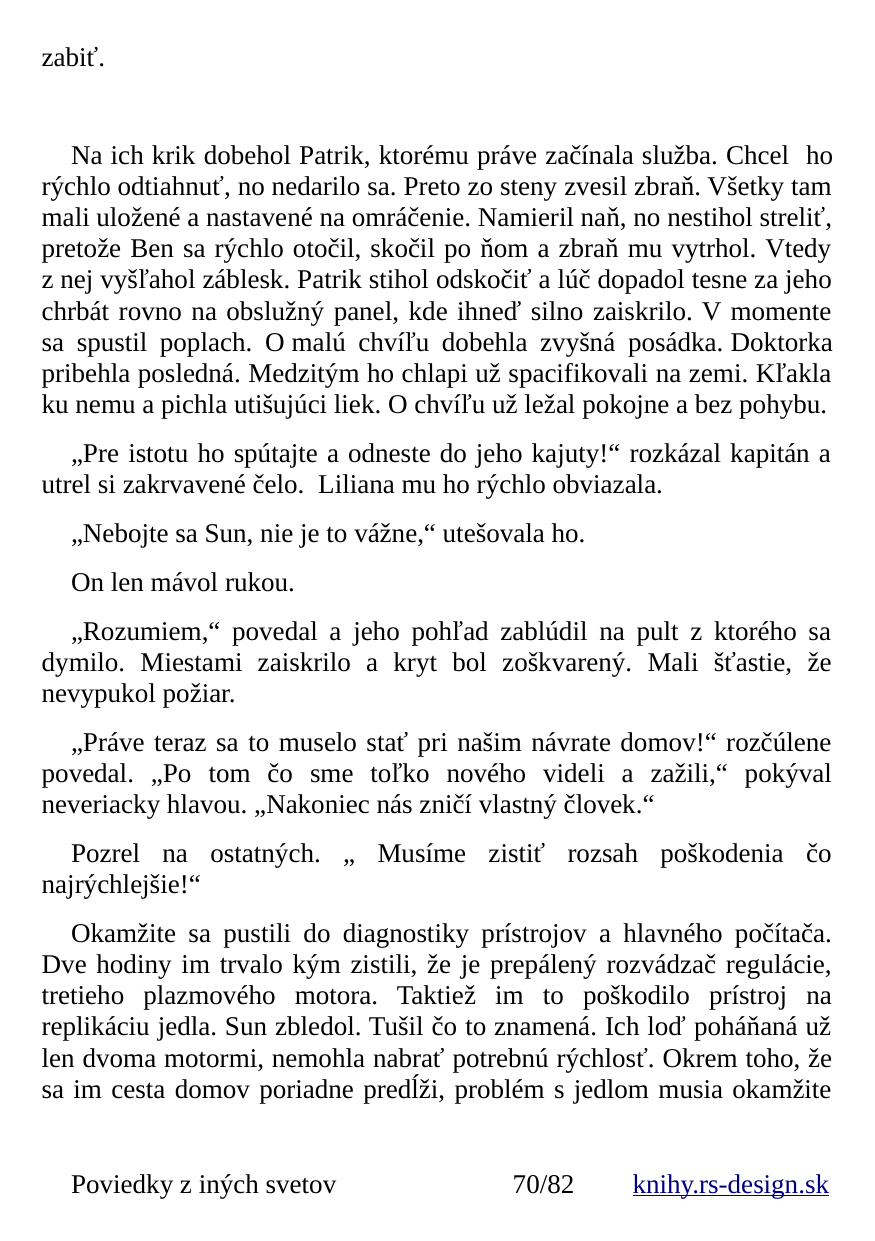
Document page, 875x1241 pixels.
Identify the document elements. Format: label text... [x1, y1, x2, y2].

text „Práve teraz sa to muselo stať pri našim návrate domov!“ rozčúlene povedal. „Po tom čo sme toľko nového videli a zažili,“ pokýval neveriacky hlavou. „Nakoniec nás zničí vlastný človek.“ [41, 726, 833, 819]
text Na ich krik dobehol Patrik, ktorému práve začínala služba. Chcel ho rýchlo odtiahnuť, no nedarilo sa. Preto zo steny zvesil zbraň. Všetky tam mali uložené a nastavené na omráčenie. Namieril naň, no nestihol streliť, pretože Ben sa rýchlo otočil, skočil po ňom a zbraň mu vytrhol. Vtedy z nej vyšľahol záblesk. Patrik stihol odskočiť a lúč dopadol tesne za jeho chrbát rovno na obslužný panel, kde ihneď silno zaiskrilo. V momente sa spustil poplach. O malú chvíľu dobehla zvyšná posádka. Doktorka pribehla posledná. Medzitým ho chlapi už spacifikovali na zemi. Kľakla ku nemu a pichla utišujúci liek. O chvíľu už ležal pokojne a bez pohybu. [41, 139, 833, 419]
text zabiť. [41, 41, 833, 72]
text Okamžite sa pustili do diagnostiky prístrojov a hlavného počítača. Dve hodiny im trvalo kým zistili, že je prepálený rozvádzač regulácie, tretieho plazmového motora. Taktiež im to poškodilo prístroj na replikáciu jedla. Sun zbledol. Tušil čo to znamená. Ich loď poháňaná už len dvoma motormi, nemohla nabrať potrebnú rýchlosť. Okrem toho, že sa im cesta domov poriadne predĺži, problém s jedlom musia okamžite [41, 917, 833, 1104]
text „Pre istotu ho spútajte a odneste do jeho kajuty!“ rozkázal kapitán a utrel si zakrvavené čelo. Liliana mu ho rýchlo obviazala. [41, 437, 833, 499]
text On len mávol rukou. [41, 566, 833, 597]
text „Rozumiem,“ povedal a jeho pohľad zablúdil na pult z ktorého sa dymilo. Miestami zaiskrilo a kryt bol zoškvarený. Mali šťastie, že nevypukol požiar. [41, 615, 833, 708]
text Pozrel na ostatných. „ Musíme zistiť rozsah poškodenia čo najrýchlejšie!“ [41, 837, 833, 899]
text „Nebojte sa Sun, nie je to vážne,“ utešovala ho. [41, 517, 833, 548]
